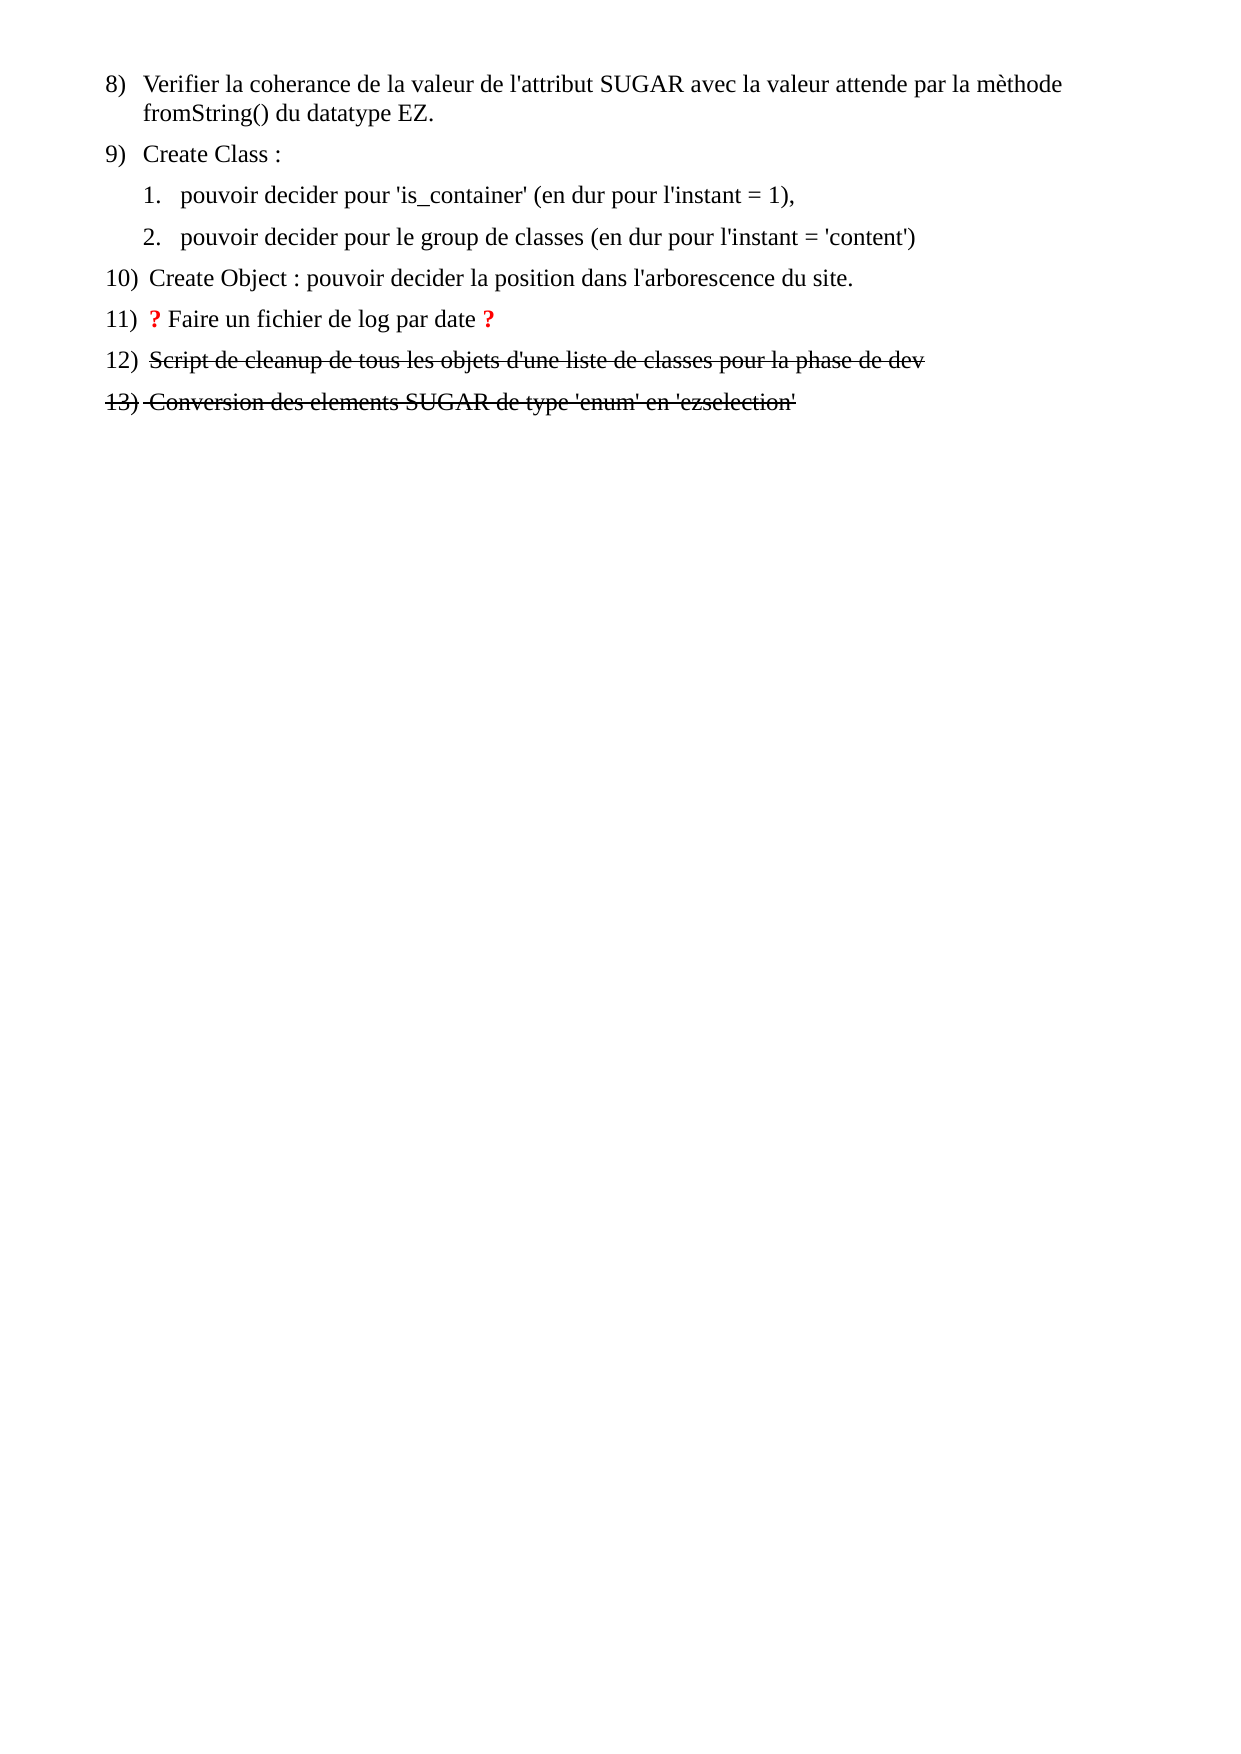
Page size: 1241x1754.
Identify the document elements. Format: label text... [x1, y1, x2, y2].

list Create Object : pouvoir decider la position dans l'arborescence du site. [105, 263, 1164, 292]
list Script de cleanup de tous les objets d'une liste de classes pour la phase de dev [105, 345, 1164, 374]
list Conversion des elements SUGAR de type 'enum' en 'ezselection' [105, 387, 1164, 415]
list Verifier la coherance de la valeur de l'attribut SUGAR avec la valeur attende par la mèthode fromString() du datatype EZ. [105, 69, 1164, 127]
list pouvoir decider pour le group de classes (en dur pour l'instant = 'content') [143, 222, 1164, 250]
list ? Faire un fichier de log par date ? [105, 304, 1164, 333]
list Create Class : [105, 139, 1164, 168]
list pouvoir decider pour 'is_container' (en dur pour l'instant = 1), [143, 180, 1164, 209]
